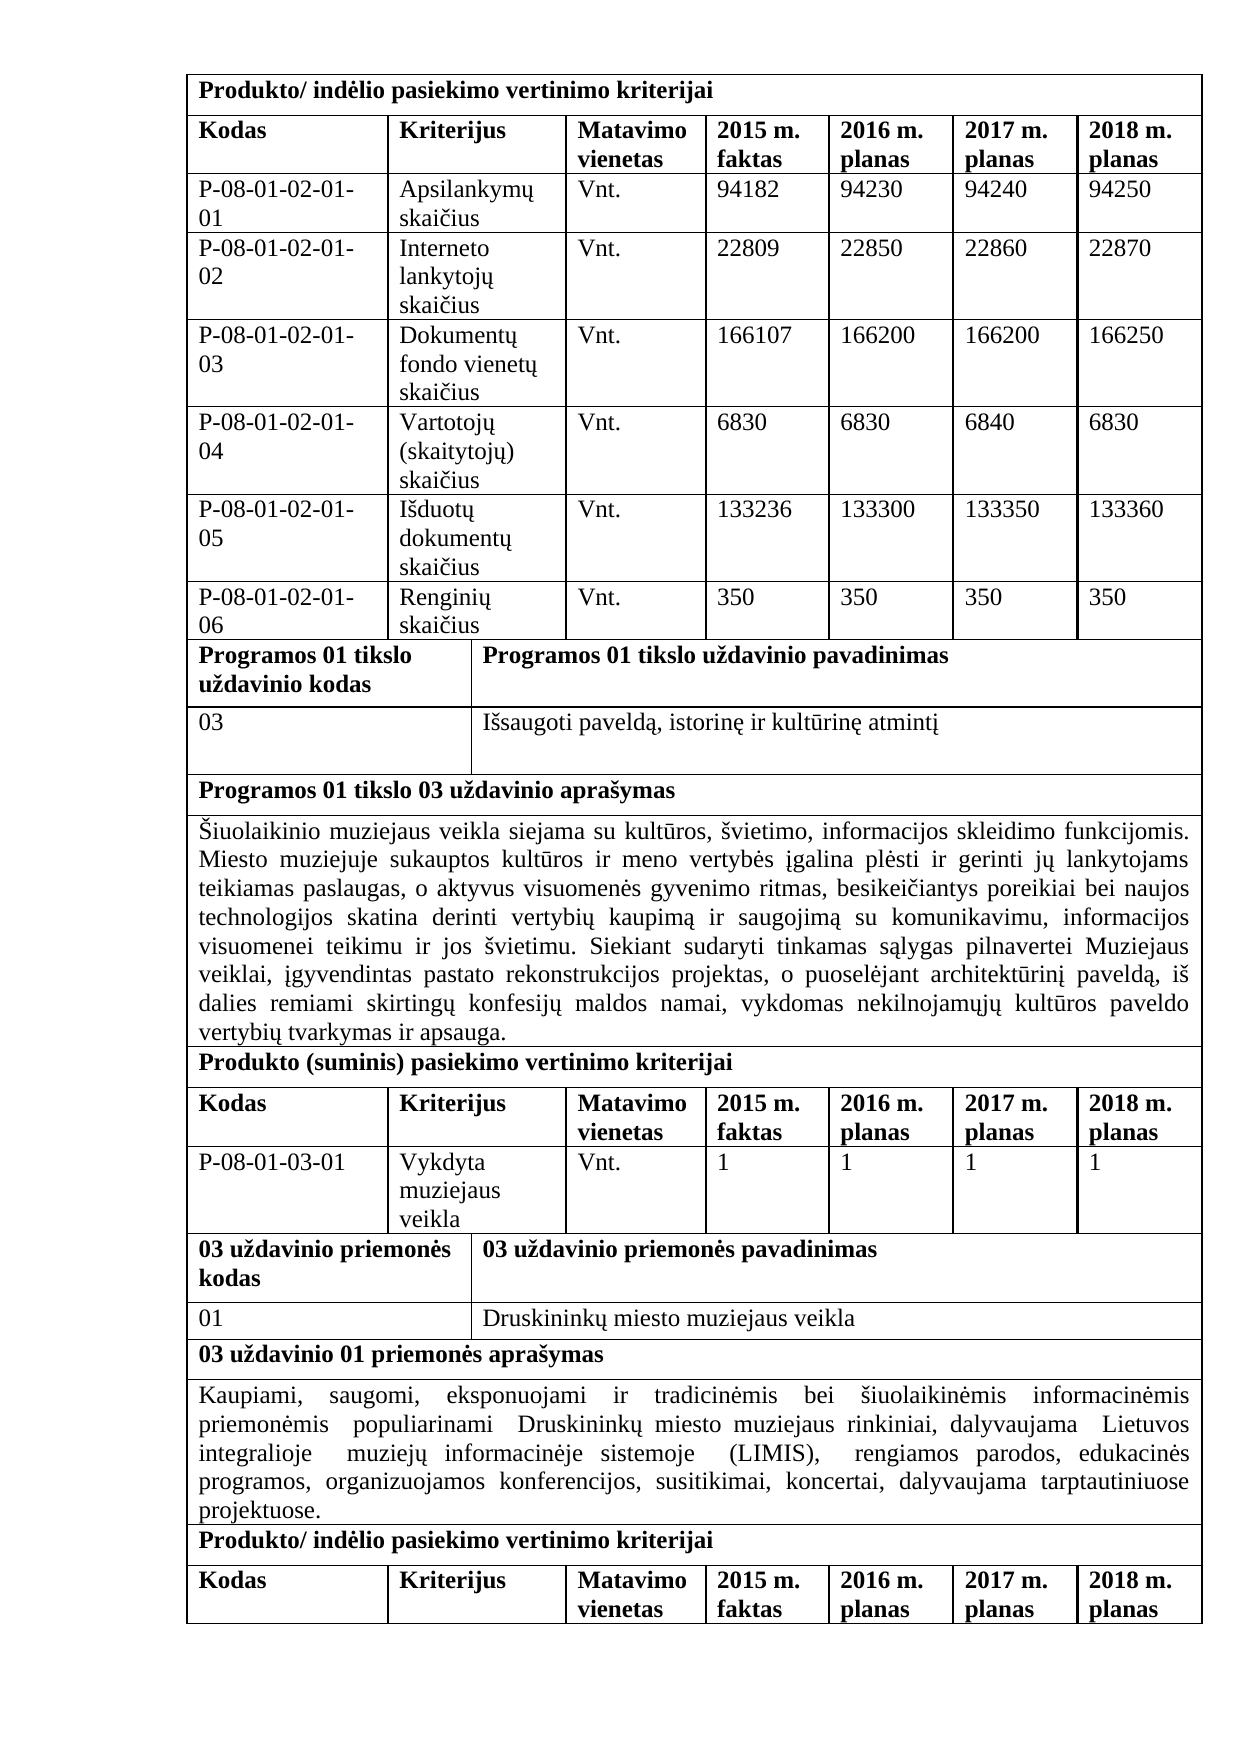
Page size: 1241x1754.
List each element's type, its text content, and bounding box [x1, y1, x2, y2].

table_cell Matavimo vienetas [567, 1088, 705, 1146]
table_cell P-08-01-03-01 [188, 1147, 387, 1233]
table_cell 01 [188, 1303, 471, 1338]
table_cell 1 [707, 1147, 828, 1233]
table_cell 6830 [707, 407, 828, 493]
table_cell 166107 [707, 320, 828, 406]
table_cell 2018 m. planas [1079, 1088, 1201, 1146]
table_cell 2017 m. planas [954, 116, 1076, 173]
table_cell 94250 [1079, 174, 1201, 232]
table_cell Programos 01 tikslo 03 uždavinio aprašymas [188, 775, 1201, 815]
table_cell 350 [954, 582, 1076, 639]
table_cell Vartotojų (skaitytojų) skaičius [389, 407, 565, 493]
table_cell 6830 [830, 407, 952, 493]
table_cell Produkto (suminis) pasiekimo vertinimo kriterijai [188, 1047, 1201, 1087]
table_cell P-08-01-02-01-05 [188, 495, 387, 581]
table_cell Vnt. [567, 407, 705, 493]
table_cell 2016 m. planas [830, 1566, 952, 1623]
table_cell Kriterijus [389, 1088, 565, 1146]
table_cell 133360 [1079, 495, 1201, 581]
table_cell 2016 m. planas [830, 1088, 952, 1146]
table_cell Vnt. [567, 1147, 705, 1233]
table_cell 22870 [1079, 233, 1201, 319]
table_cell 22809 [707, 233, 828, 319]
table_cell Vykdyta muziejaus veikla [389, 1147, 565, 1233]
table_cell 03 [188, 708, 471, 774]
table_cell P-08-01-02-01-02 [188, 233, 387, 319]
table_cell 166250 [1079, 320, 1201, 406]
table_cell 2017 m. planas [954, 1566, 1076, 1623]
table_cell Programos 01 tikslo uždavinio pavadinimas [472, 640, 1201, 706]
table_cell 2015 m. faktas [707, 1566, 828, 1623]
table_cell 2015 m. faktas [707, 1088, 828, 1146]
table_cell 1 [830, 1147, 952, 1233]
table_cell Vnt. [567, 582, 705, 639]
table_cell Druskininkų miesto muziejaus veikla [472, 1303, 1201, 1338]
table_cell 22860 [954, 233, 1076, 319]
table_cell 6840 [954, 407, 1076, 493]
table_cell 94182 [707, 174, 828, 232]
table_cell 1 [1079, 1147, 1201, 1233]
table_cell 22850 [830, 233, 952, 319]
table_cell Interneto lankytojų skaičius [389, 233, 565, 319]
table_cell P-08-01-02-01-01 [188, 174, 387, 232]
table_cell 2018 m. planas [1079, 116, 1201, 173]
table_cell 2017 m. planas [954, 1088, 1076, 1146]
table_cell 03 uždavinio 01 priemonės aprašymas [188, 1340, 1201, 1379]
table_cell P-08-01-02-01-03 [188, 320, 387, 406]
table_cell Vnt. [567, 320, 705, 406]
table_cell Kaupiami, saugomi, eksponuojami ir tradicinėmis bei šiuolaikinėmis informacinėmis priemonėmis populiarinami Druskininkų miesto muziejaus rinkiniai, dalyvaujama Lietuvos integralioje muziejų informacinėje sistemoje (LIMIS), rengiamos parodos, edukacinės programos, organizuojamos konferencijos, susitikimai, koncertai, dalyvaujama tarptautiniuose projektuose. [188, 1380, 1201, 1524]
table_cell 2016 m. planas [830, 116, 952, 173]
table_cell Išduotų dokumentų skaičius [389, 495, 565, 581]
table_cell 166200 [954, 320, 1076, 406]
table_cell Dokumentų fondo vienetų skaičius [389, 320, 565, 406]
table_cell P-08-01-02-01-06 [188, 582, 387, 639]
table_cell Vnt. [567, 233, 705, 319]
table_cell Šiuolaikinio muziejaus veikla siejama su kultūros, švietimo, informacijos skleidimo funkcijomis. Miesto muziejuje sukauptos kultūros ir meno vertybės įgalina plėsti ir gerinti jų lankytojams teikiamas paslaugas, o aktyvus visuomenės gyvenimo ritmas, besikeičiantys poreikiai bei naujos technologijos skatina derinti vertybių kaupimą ir saugojimą su komunikavimu, informacijos visuomenei teikimu ir jos švietimu. Siekiant sudaryti tinkamas sąlygas pilnavertei Muziejaus veiklai, įgyvendintas pastato rekonstrukcijos projektas, o puoselėjant architektūrinį paveldą, iš dalies remiami skirtingų konfesijų maldos namai, vykdomas nekilnojamųjų kultūros paveldo vertybių tvarkymas ir apsauga. [188, 816, 1201, 1046]
table_cell Vnt. [567, 495, 705, 581]
table_cell Matavimo vienetas [567, 116, 705, 173]
table_cell 350 [1079, 582, 1201, 639]
table_cell Produkto/ indėlio pasiekimo vertinimo kriterijai [188, 1525, 1201, 1564]
table_cell 94240 [954, 174, 1076, 232]
table_cell 1 [954, 1147, 1076, 1233]
table_cell 166200 [830, 320, 952, 406]
table_cell Matavimo vienetas [567, 1566, 705, 1623]
table_cell Programos 01 tikslo uždavinio kodas [188, 640, 471, 706]
table_cell 350 [707, 582, 828, 639]
table_cell Produkto/ indėlio pasiekimo vertinimo kriterijai [188, 75, 1201, 114]
table_cell 6830 [1079, 407, 1201, 493]
table_cell 133300 [830, 495, 952, 581]
table_cell 350 [830, 582, 952, 639]
table_cell 2015 m. faktas [707, 116, 828, 173]
table_cell 133236 [707, 495, 828, 581]
table_cell P-08-01-02-01-04 [188, 407, 387, 493]
table_cell 03 uždavinio priemonės pavadinimas [472, 1234, 1201, 1302]
table_cell Vnt. [567, 174, 705, 232]
table_cell 2018 m. planas [1079, 1566, 1201, 1623]
table_cell Kriterijus [389, 1566, 565, 1623]
table_cell 133350 [954, 495, 1076, 581]
table_cell Renginių skaičius [389, 582, 565, 639]
table_cell Išsaugoti paveldą, istorinę ir kultūrinę atmintį [472, 708, 1201, 774]
table_cell Kodas [188, 116, 387, 173]
table_cell Kriterijus [389, 116, 565, 173]
table_cell Kodas [188, 1566, 387, 1623]
table_cell 03 uždavinio priemonės kodas [188, 1234, 471, 1302]
table_cell Apsilankymų skaičius [389, 174, 565, 232]
table_cell Kodas [188, 1088, 387, 1146]
table_cell 94230 [830, 174, 952, 232]
